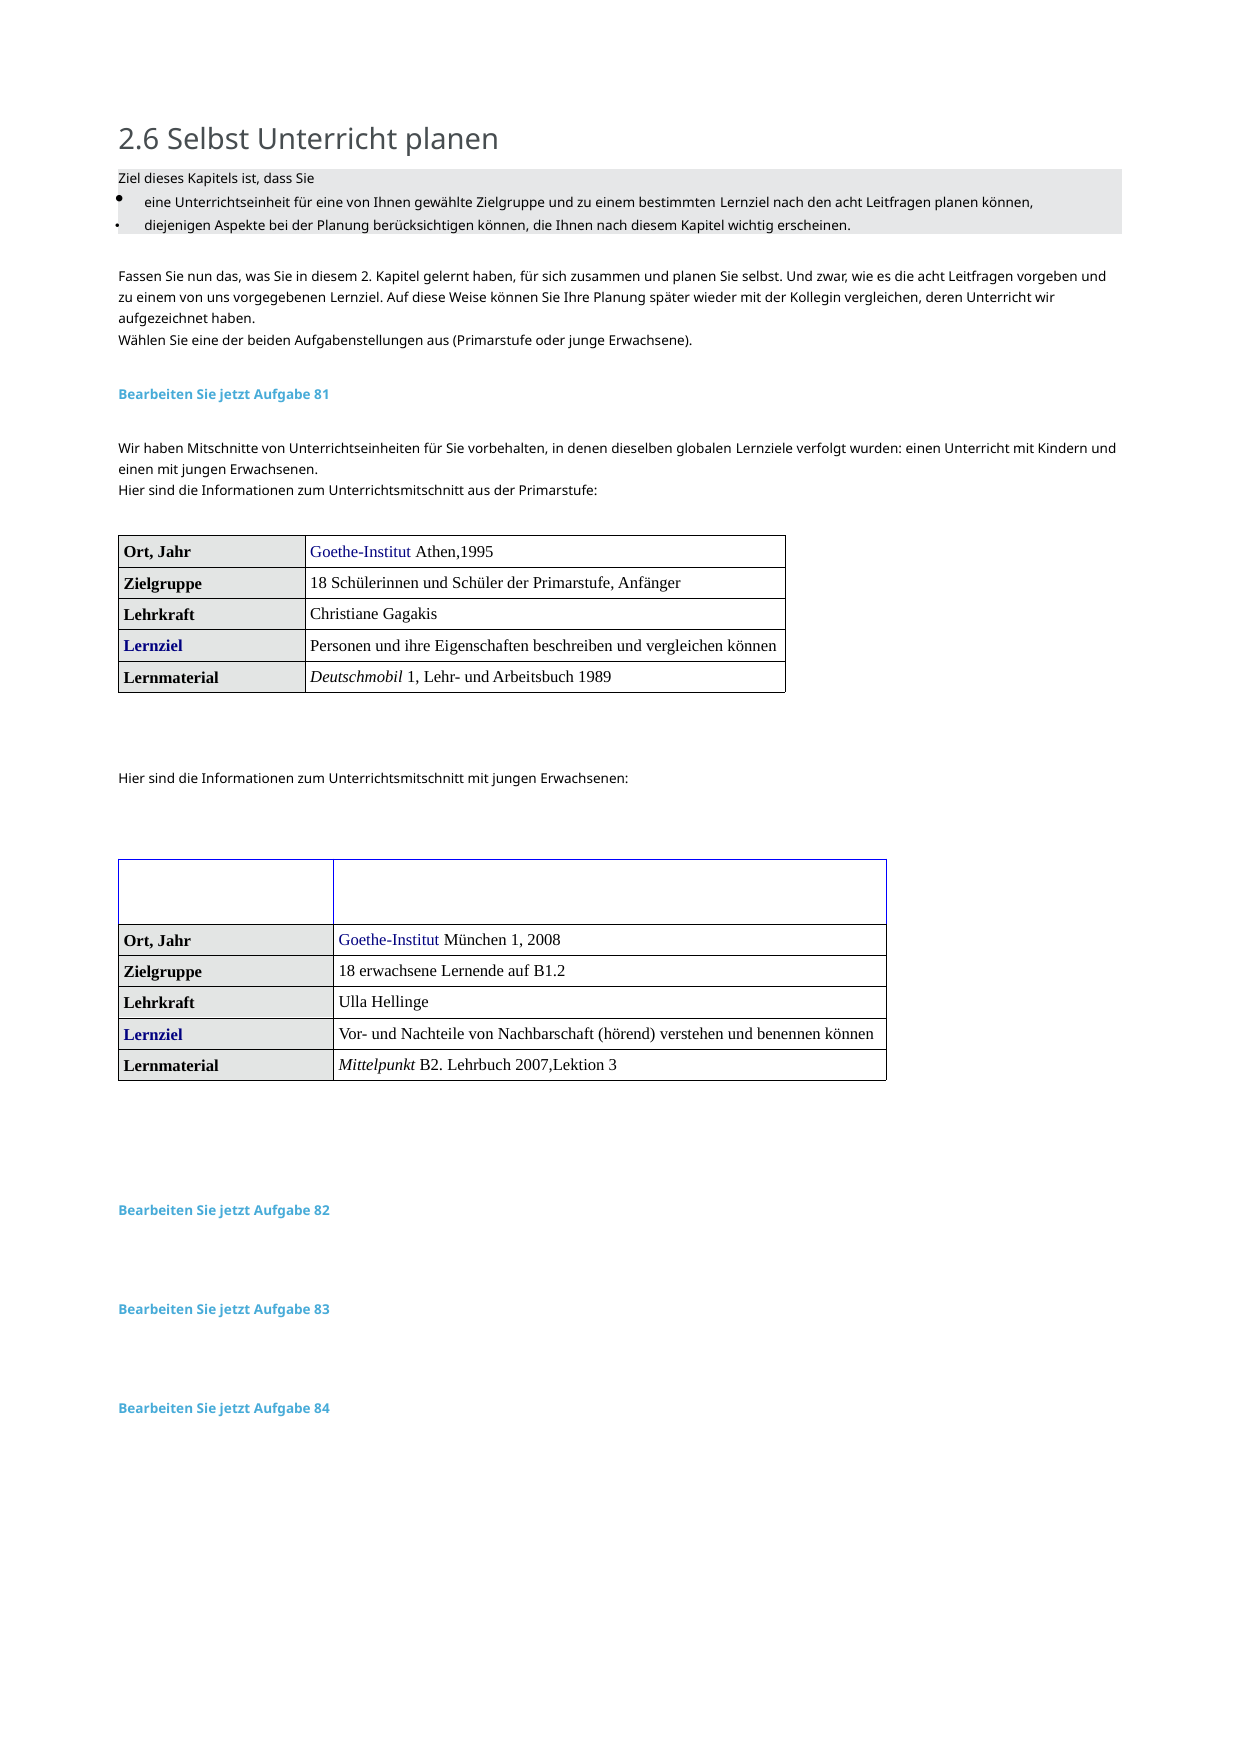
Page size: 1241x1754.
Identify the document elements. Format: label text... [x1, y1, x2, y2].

table_cell Lernziel [119, 1019, 333, 1049]
table_cell Personen und ihre Eigenschaften beschreiben und vergleichen können [306, 630, 785, 661]
subtitle 2.6 Selbst Unterricht planen [118, 118, 1122, 158]
text Bearbeiten Sie jetzt Aufgabe 83 [118, 1256, 1122, 1318]
table_cell Mittelpunkt B2. Lehrbuch 2007,Lektion 3 [334, 1050, 886, 1080]
text Wählen Sie eine der beiden Aufgabenstellungen aus (Primarstufe oder junge Erwachsene). [118, 330, 1122, 349]
text Bearbeiten Sie jetzt Aufgabe 82 [118, 1157, 1122, 1220]
list eine Unterrichtseinheit für eine von Ihnen gewählte Zielgruppe und zu einem bestimmten Lernziel nach den acht Leitfragen planen können, [118, 190, 1122, 213]
table_cell Zielgruppe [119, 956, 333, 986]
text Bearbeiten Sie jetzt Aufgabe 81 [118, 384, 1122, 403]
text Hier sind die Informationen zum Unterrichtsmitschnitt mit jungen Erwachsenen: [118, 768, 1122, 787]
table_cell 18 erwachsene Lernende auf B1.2 [334, 956, 886, 986]
table_cell Vor- und Nachteile von Nachbarschaft (hörend) verstehen und benennen können [334, 1019, 886, 1049]
table_cell Zielgruppe [119, 568, 305, 598]
table_cell Ort, Jahr [119, 925, 333, 955]
text Wir haben Mitschnitte von Unterrichtseinheiten für Sie vorbehalten, in denen dieselben globalen Lernziele verfolgt wurden: einen Unterricht mit Kindern und einen mit jungen Erwachsenen. [118, 439, 1122, 478]
table_cell 18 Schülerinnen und Schüler der Primarstufe, Anfänger [306, 568, 785, 598]
table_cell Goethe-Institut München 1, 2008 [334, 925, 886, 955]
table_header [334, 860, 886, 923]
text Bearbeiten Sie jetzt Aufgabe 84 [118, 1354, 1122, 1417]
table_cell Lernziel [119, 630, 305, 661]
table_cell Lernmaterial [119, 662, 305, 692]
text Ziel dieses Kapitels ist, dass Sie [118, 169, 1122, 188]
table_cell Christiane Gagakis [306, 599, 785, 629]
table_cell Ulla Hellinge [334, 987, 886, 1017]
table_cell Lehrkraft [119, 987, 333, 1017]
table_cell Deutschmobil 1, Lehr- und Arbeitsbuch 1989 [306, 662, 785, 692]
text Fassen Sie nun das, was Sie in diesem 2. Kapitel gelernt haben, für sich zusammen und planen Sie selbst. Und zwar, wie es die acht Leitfragen vorgeben und zu einem von uns vorgegebenen Lernziel. Auf diese Weise können Sie Ihre Planung später wieder mit der Kollegin vergleichen, deren Unterricht wir aufgezeichnet haben. [118, 267, 1122, 328]
list diejenigen Aspekte bei der Planung berücksichtigen können, die Ihnen nach diesem Kapitel wichtig erscheinen. [118, 213, 1122, 234]
table_header [119, 860, 333, 923]
table_header Ort, Jahr [119, 536, 305, 567]
text Hier sind die Informationen zum Unterrichtsmitschnitt aus der Primarstufe: [118, 481, 1122, 499]
table_header Goethe-Institut Athen,1995 [306, 536, 785, 567]
table_cell Lehrkraft [119, 599, 305, 629]
table_cell Lernmaterial [119, 1050, 333, 1080]
